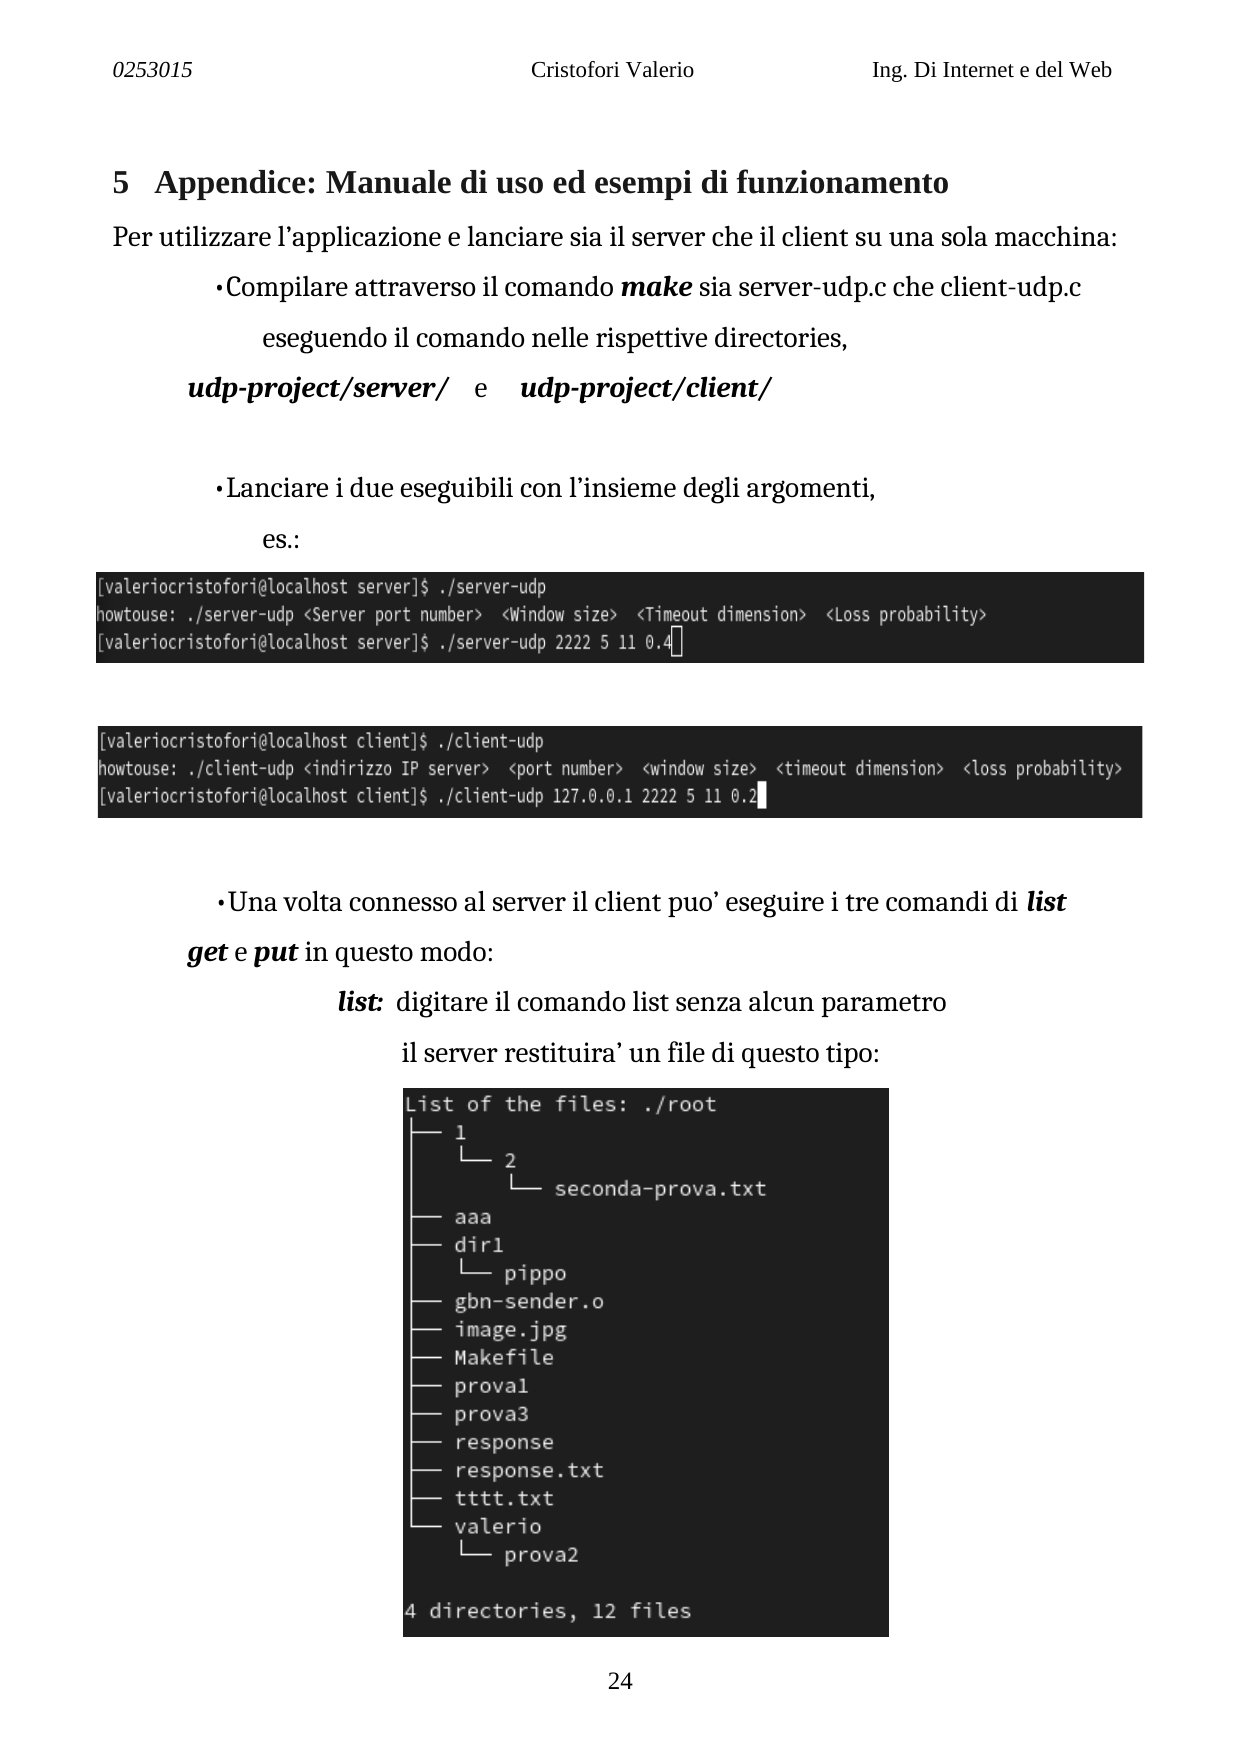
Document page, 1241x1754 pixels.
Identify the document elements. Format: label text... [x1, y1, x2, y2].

text •Una volta connesso al server il client puo’ eseguire i tre comandi di list get e put in questo modo: [112, 885, 1128, 969]
text •Compilare attraverso il comando make sia server-udp.c che client-udp.c [112, 270, 1128, 304]
text Per utilizzare l’applicazione e lanciare sia il server che il client su una sola macchina: [112, 220, 1128, 254]
picture [96, 572, 1145, 663]
text es.: [112, 522, 1128, 556]
text list: digitare il comando list senza alcun parametro [112, 986, 1128, 1019]
text eseguendo il comando nelle rispettive directories, udp-project/server/ e udp-project/client/ [112, 321, 1128, 404]
text il server restituira’ un file di questo tipo: [112, 1036, 1128, 1069]
text •Lanciare i due eseguibili con l’insieme degli argomenti, [112, 472, 1128, 505]
subtitle 5 Appendice: Manuale di uso ed esempi di funzionamento [112, 163, 1128, 201]
picture [97, 726, 1143, 818]
picture [403, 1088, 889, 1637]
